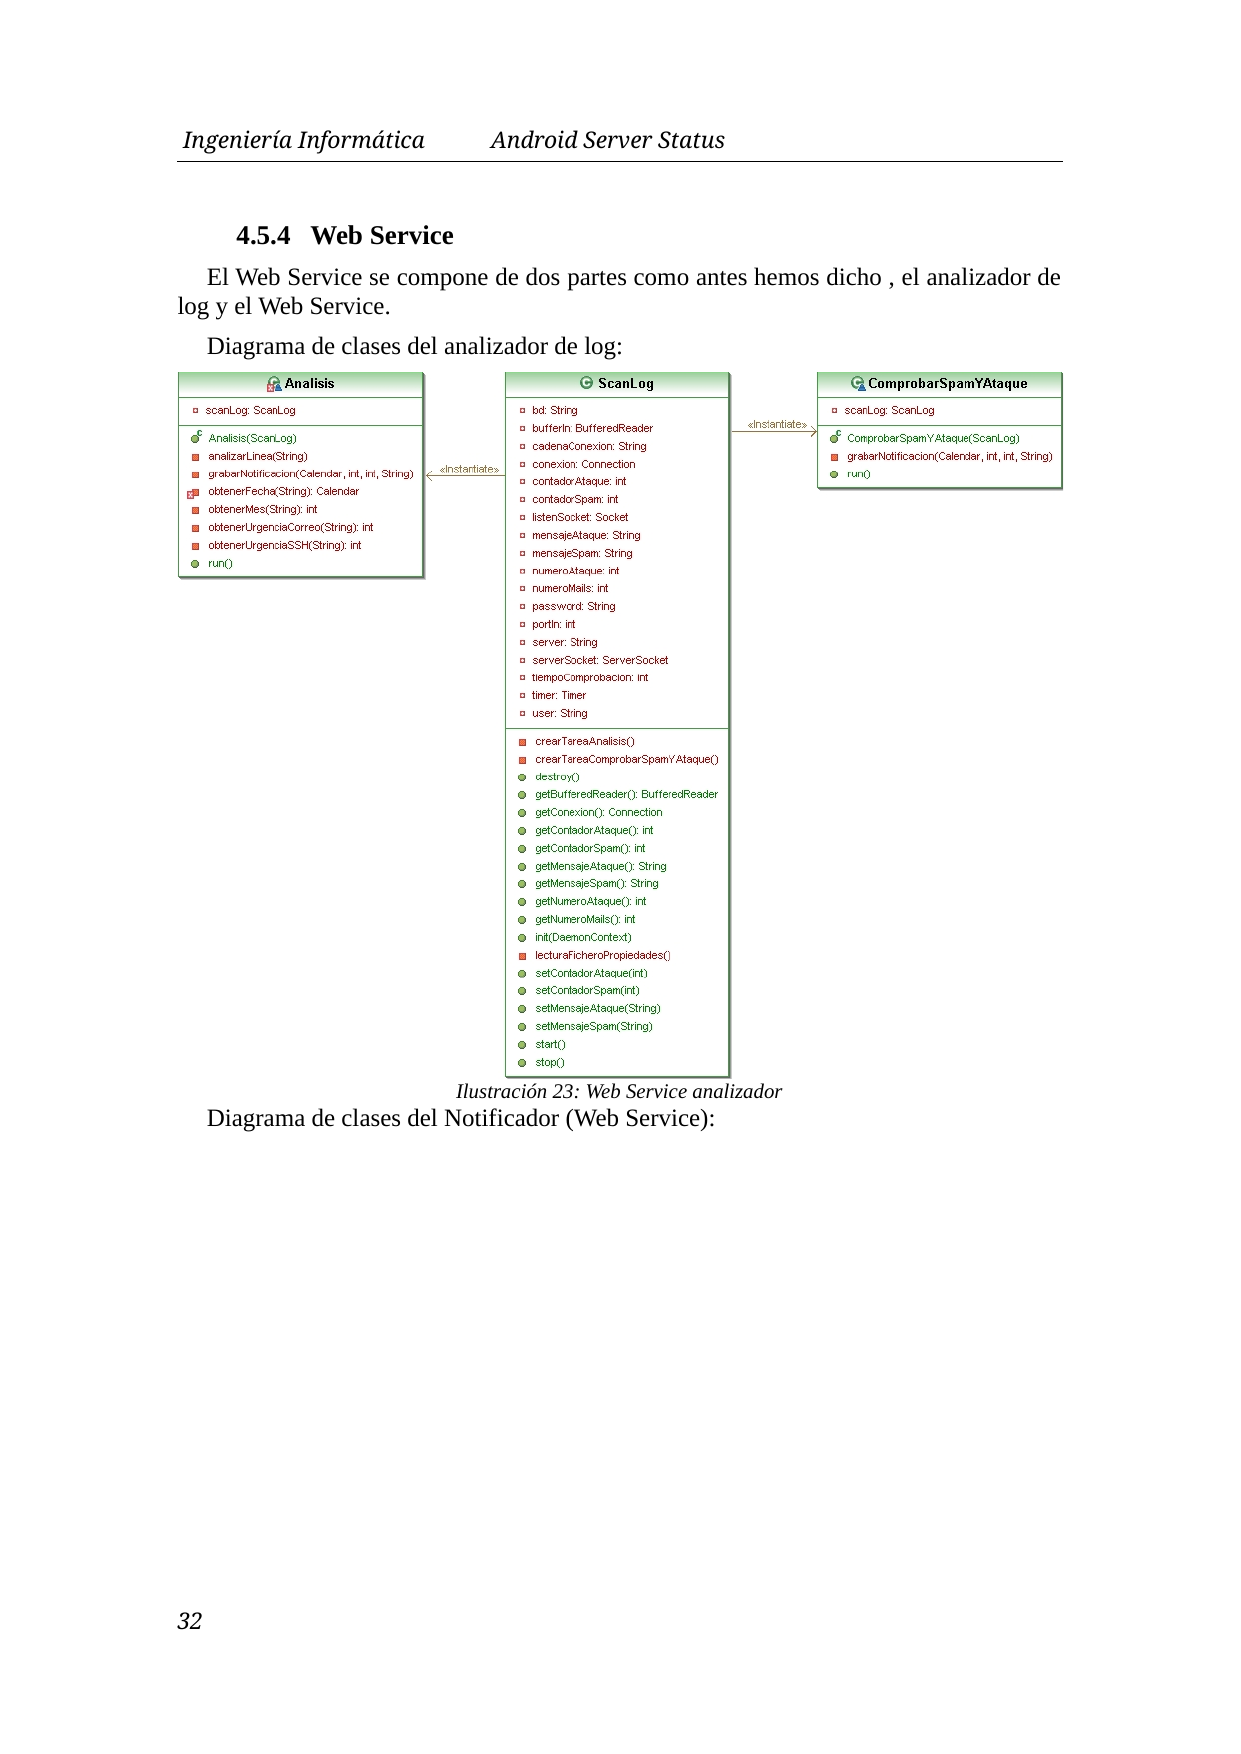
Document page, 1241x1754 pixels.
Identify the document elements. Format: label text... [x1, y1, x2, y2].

text Ilustración 23: Web Service analizador [177, 1079, 1063, 1103]
text Diagrama de clases del analizador de log: [177, 331, 1063, 360]
text El Web Service se compone de dos partes como antes hemos dicho , el analizador de log y el Web Service. [177, 262, 1063, 319]
picture [177, 372, 1064, 1079]
text Diagrama de clases del Notificador (Web Service): [177, 1103, 1063, 1132]
subtitle Web Service [236, 219, 1004, 250]
